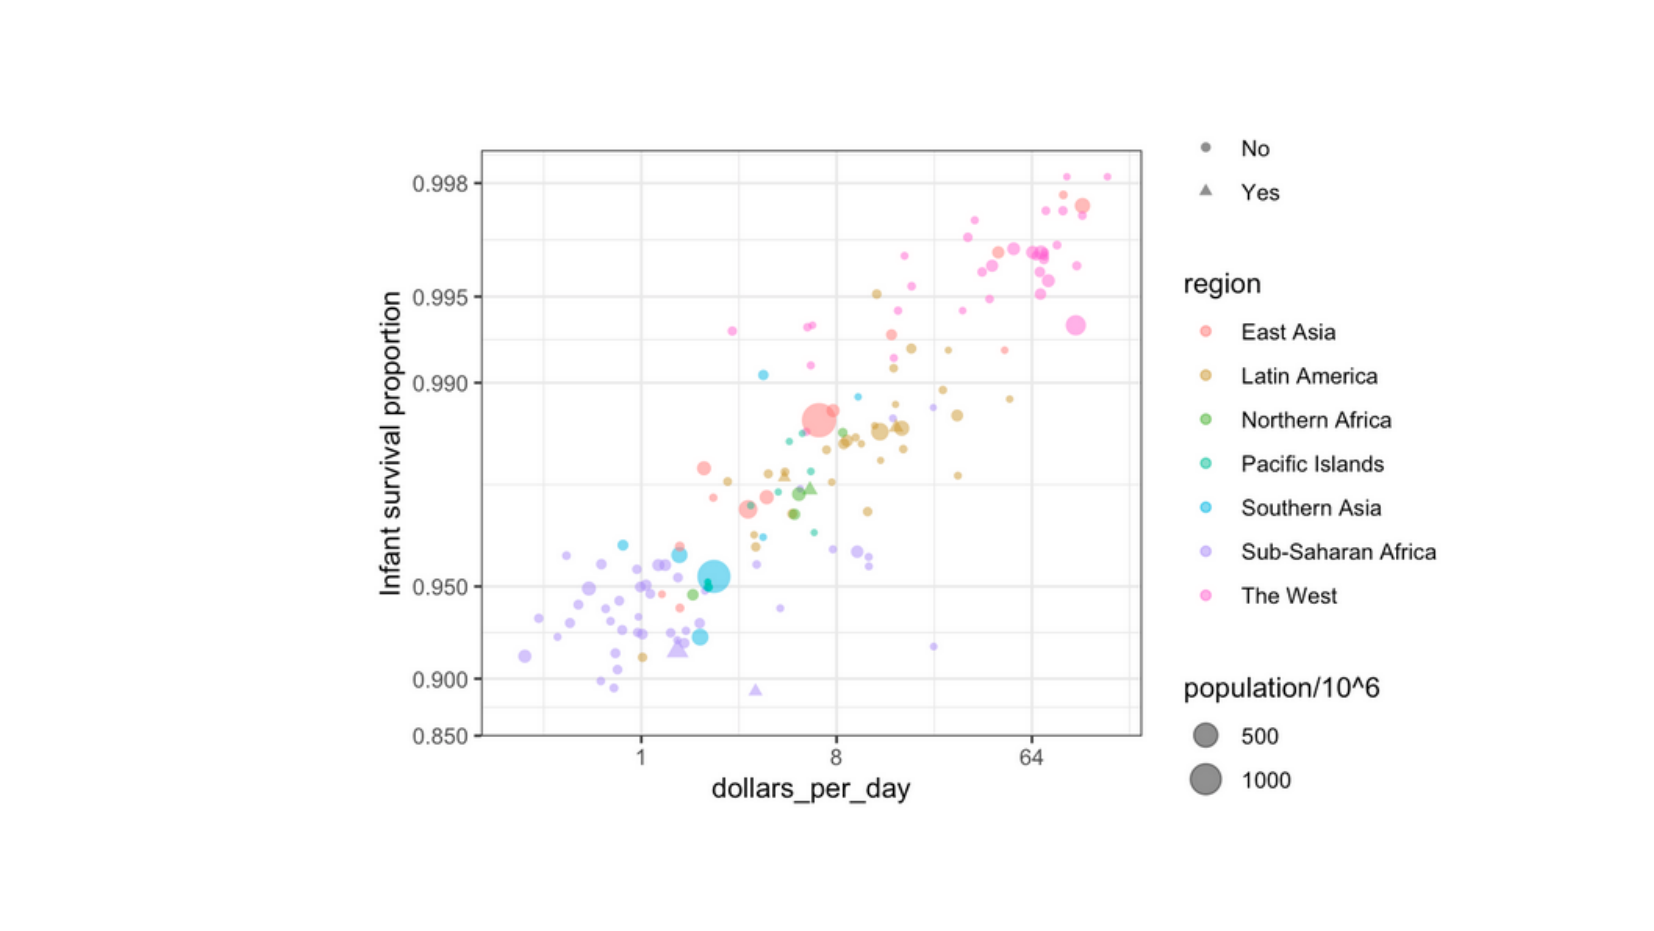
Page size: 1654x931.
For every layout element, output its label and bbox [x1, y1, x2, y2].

picture [208, 117, 1456, 820]
